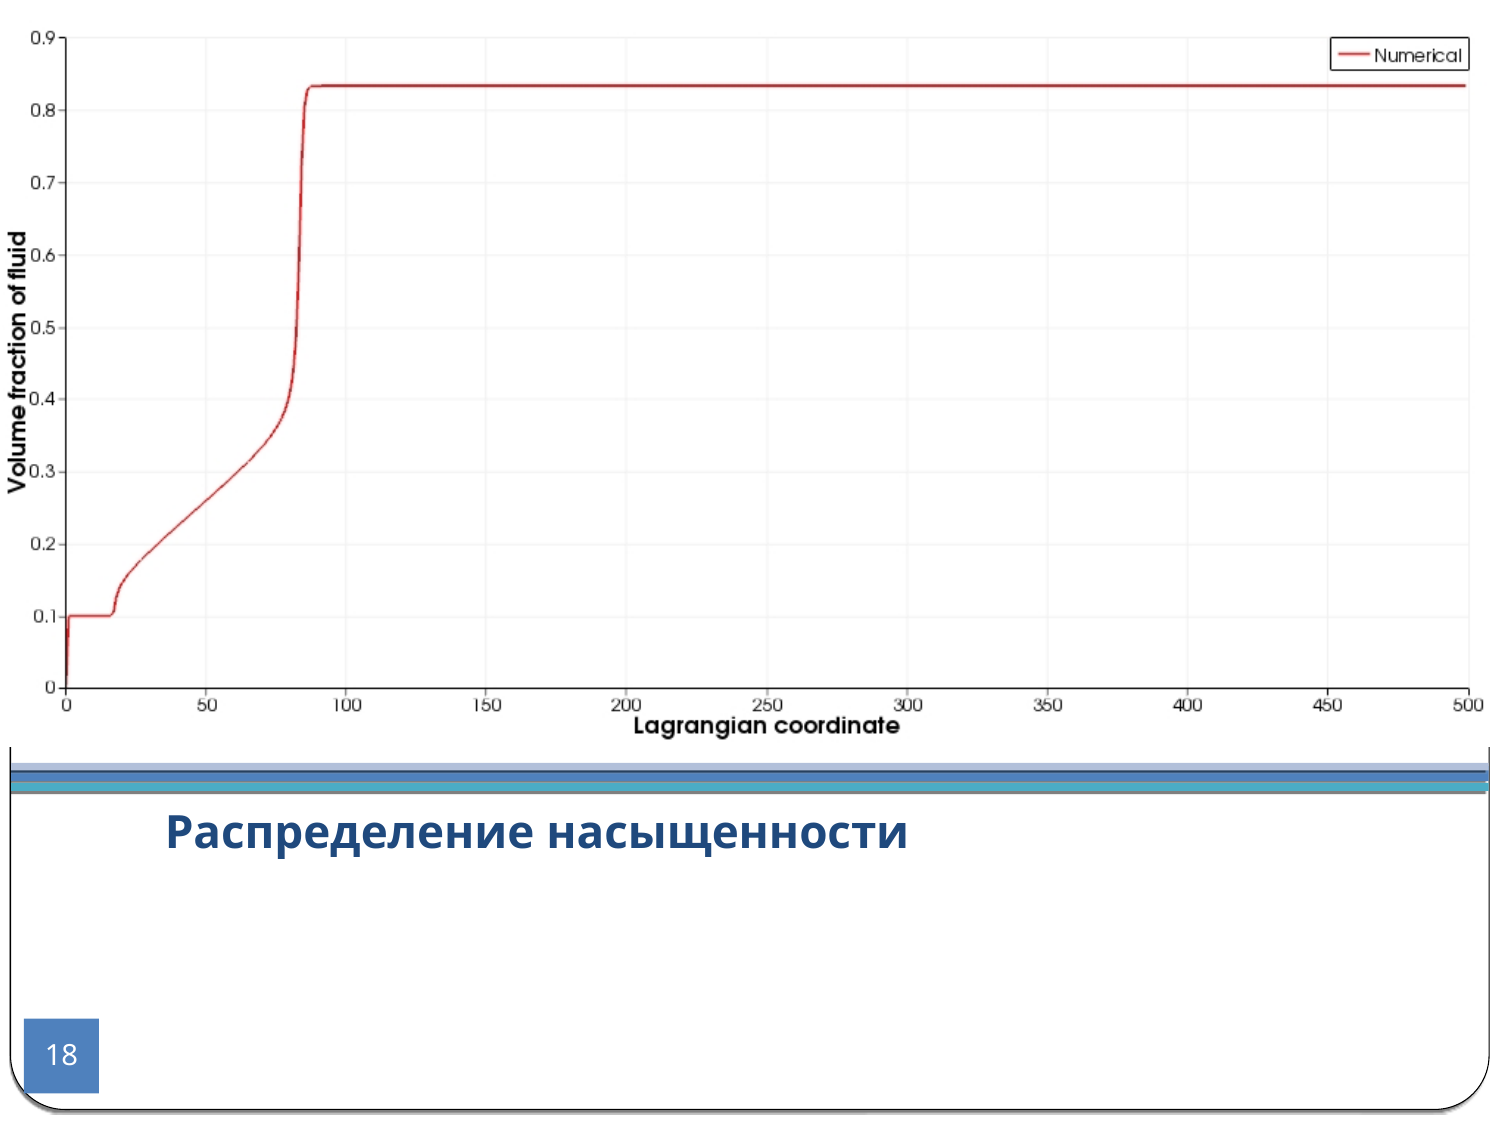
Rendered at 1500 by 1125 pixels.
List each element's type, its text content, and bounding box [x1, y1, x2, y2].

picture [2, 9, 1498, 747]
title Распределение насыщенности [150, 786, 1350, 873]
slide_number [23, 1018, 99, 1094]
